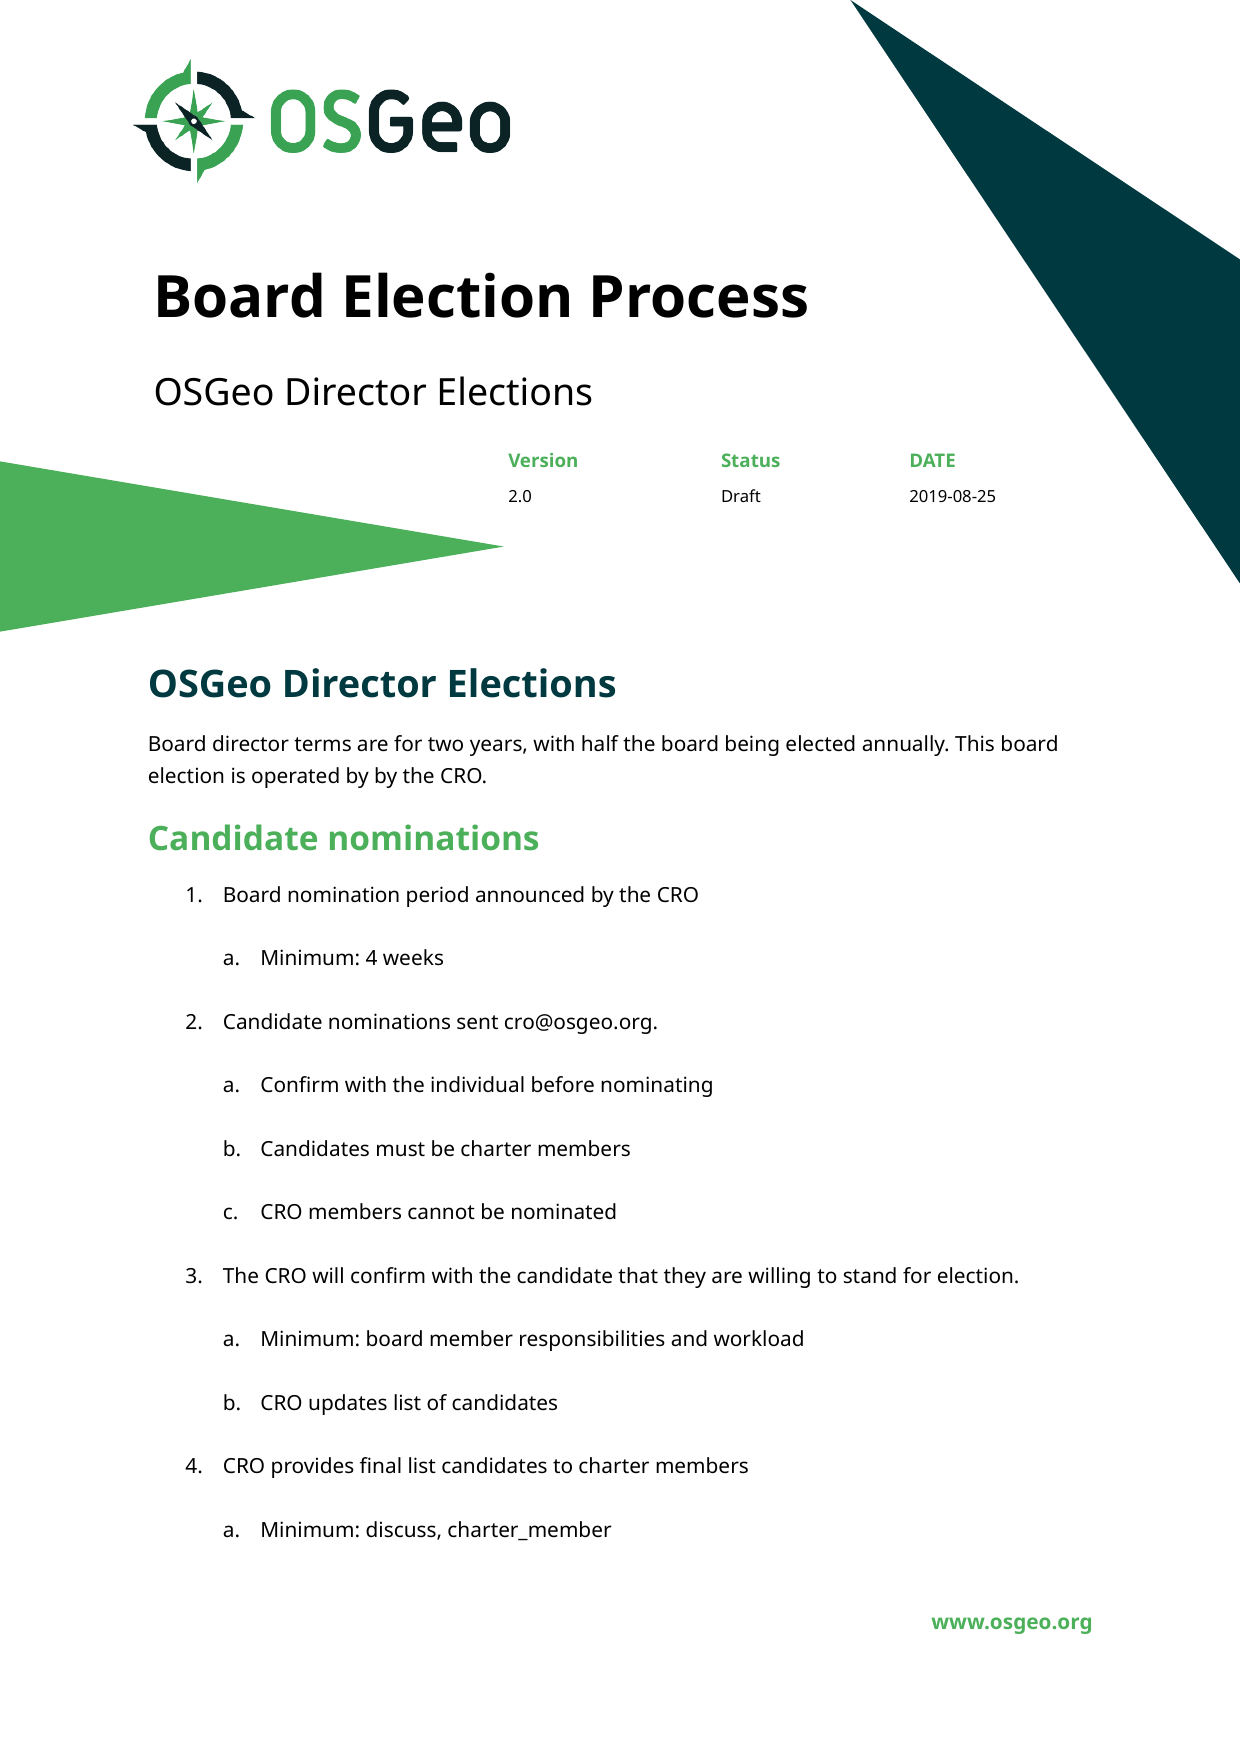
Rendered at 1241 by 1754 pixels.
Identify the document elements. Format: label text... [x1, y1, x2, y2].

table_header Board Election Process OSGeo Director Elections [148, 224, 1098, 442]
list Minimum: 4 weeks [223, 943, 1093, 972]
table_cell Draft [715, 479, 903, 632]
list Candidates must be charter members [223, 1134, 1093, 1162]
list Minimum: discuss, charter_member [223, 1515, 1093, 1543]
list Board nomination period announced by the CRO [185, 880, 1093, 908]
subtitle Candidate nominations [148, 815, 1093, 860]
text Board director terms are for two years, with half the board being elected annually. This board election is operated by by the CRO. [148, 729, 1093, 790]
table_cell 2.0 [502, 479, 715, 632]
table_header Status [715, 442, 903, 479]
list Minimum: board member responsibilities and workload [223, 1324, 1093, 1353]
list Candidate nominations sent cro@osgeo.org. [185, 1007, 1093, 1035]
table_header DATE [904, 442, 1093, 479]
list CRO updates list of candidates [223, 1388, 1093, 1416]
subtitle OSGeo Director Elections [148, 657, 1093, 708]
table_header Version [502, 442, 715, 479]
list CRO provides final list candidates to charter members [185, 1452, 1093, 1480]
list The CRO will confirm with the candidate that they are willing to stand for election. [185, 1261, 1093, 1289]
list Confirm with the individual before nominating [223, 1070, 1093, 1099]
list CRO members cannot be nominated [223, 1197, 1093, 1226]
table_cell 2019-08-25 [904, 479, 1093, 632]
picture [132, 59, 511, 184]
